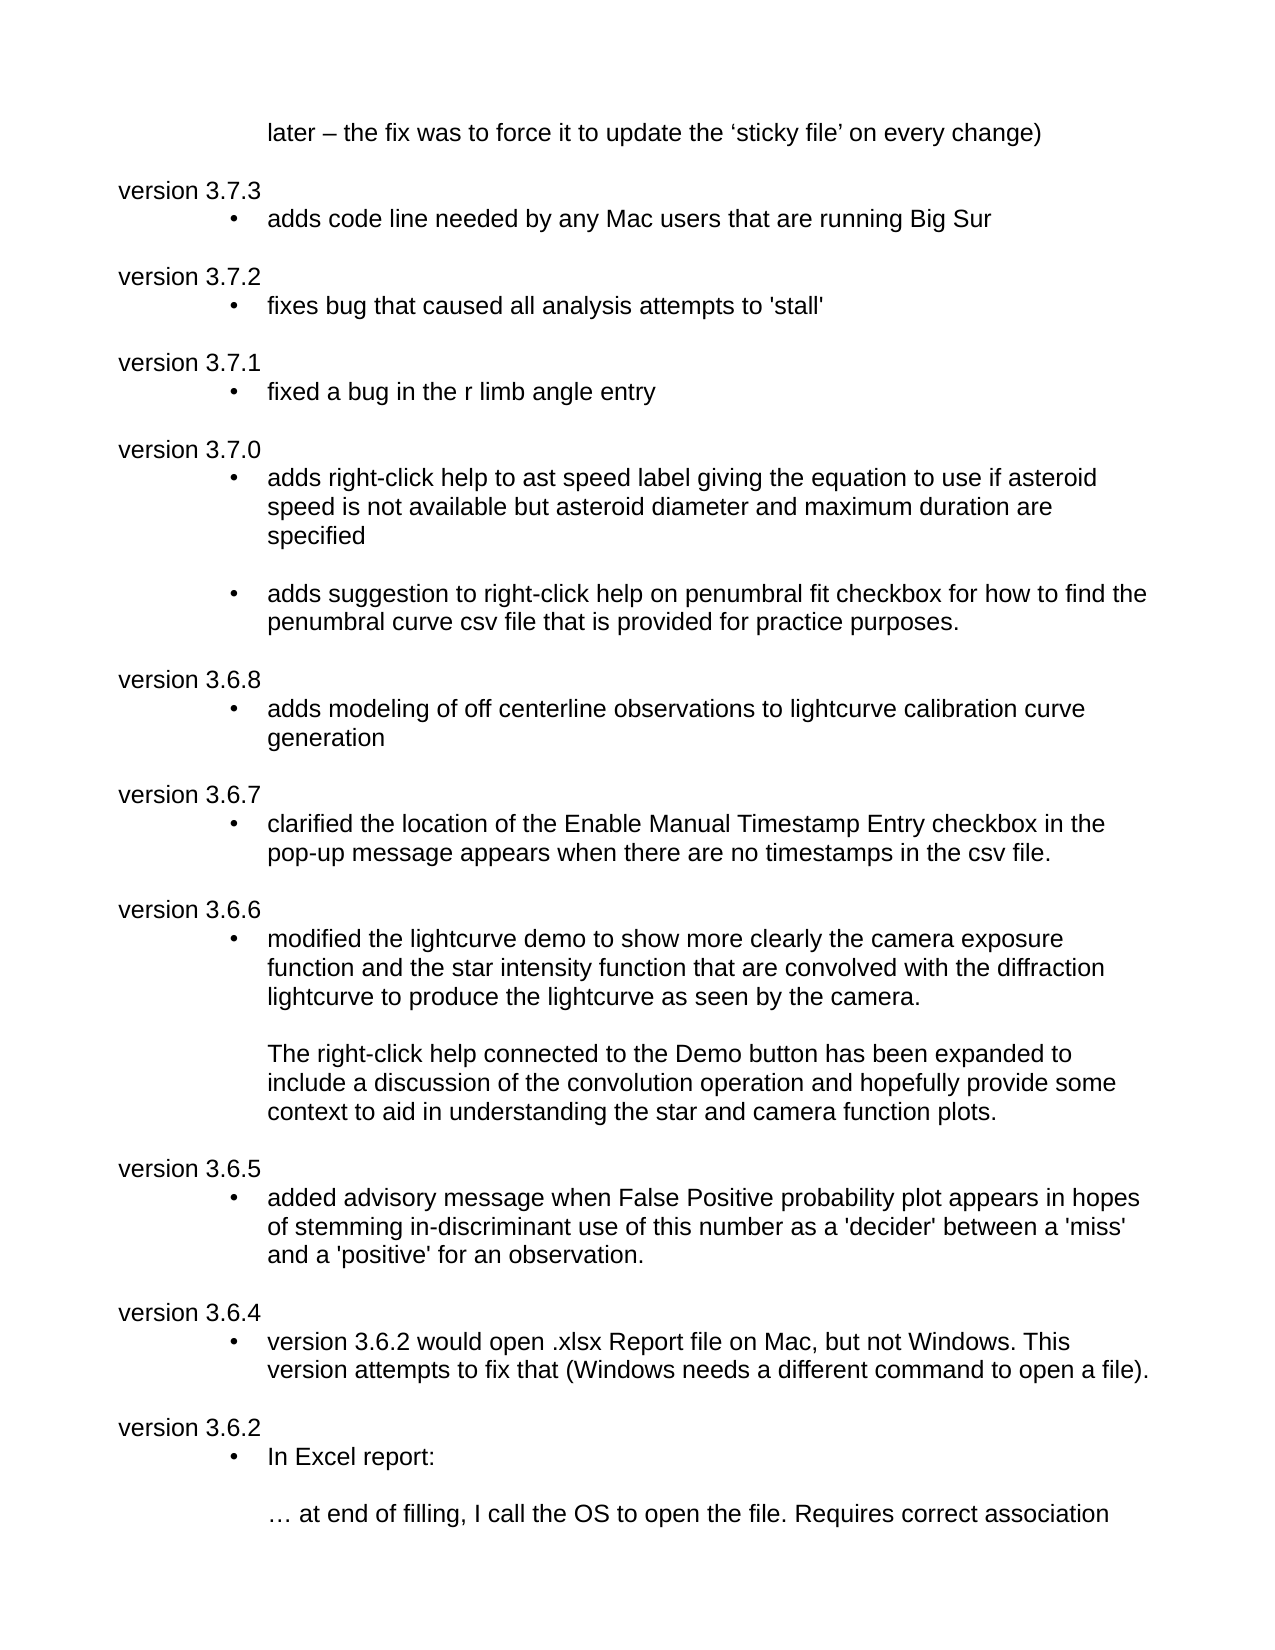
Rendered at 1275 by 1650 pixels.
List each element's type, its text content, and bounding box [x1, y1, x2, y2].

list adds modeling of off centerline observations to lightcurve calibration curve generation [229, 694, 1157, 780]
text version 3.7.3 [118, 176, 1157, 204]
list added advisory message when False Positive probability plot appears in hopes of stemming in-discriminant use of this number as a 'decider' between a 'miss' and a 'positive' for an observation. [229, 1183, 1157, 1298]
list fixes bug that caused all analysis attempts to 'stall' [229, 291, 1157, 319]
list clarified the location of the Enable Manual Timestamp Entry checkbox in the pop-up message appears when there are no timestamps in the csv file. [229, 809, 1157, 895]
text version 3.6.6 [118, 895, 1157, 924]
list later – the fix was to force it to update the ‘sticky file’ on every change) [229, 118, 1157, 176]
list modified the lightcurve demo to show more clearly the camera exposure function and the star intensity function that are convolved with the diffraction lightcurve to produce the lightcurve as seen by the camera. The right-click help connected to the Demo button has been expanded to include a discussion of the convolution operation and hopefully provide some context to aid in understanding the star and camera function plots. [229, 924, 1157, 1154]
text version 3.6.8 [118, 665, 1157, 694]
list fixed a bug in the r limb angle entry [229, 377, 1157, 435]
text version 3.6.5 [118, 1154, 1157, 1183]
text version 3.6.2 [118, 1413, 1157, 1442]
text version 3.7.1 [118, 348, 1157, 377]
text version 3.6.7 [118, 780, 1157, 809]
text version 3.7.0 [118, 435, 1157, 463]
text version 3.6.4 [118, 1298, 1157, 1327]
text version 3.7.2 [118, 262, 1157, 291]
list adds code line needed by any Mac users that are running Big Sur [229, 204, 1157, 262]
list version 3.6.2 would open .xlsx Report file on Mac, but not Windows. This version attempts to fix that (Windows needs a different command to open a file). [229, 1327, 1157, 1413]
list adds right-click help to ast speed label giving the equation to use if asteroid speed is not available but asteroid diameter and maximum duration are specified [229, 463, 1157, 578]
list In Excel report: … at end of filling, I call the OS to open the file. Requires correct association [229, 1442, 1157, 1528]
list adds suggestion to right-click help on penumbral fit checkbox for how to find the penumbral curve csv file that is provided for practice purposes. [229, 578, 1157, 665]
